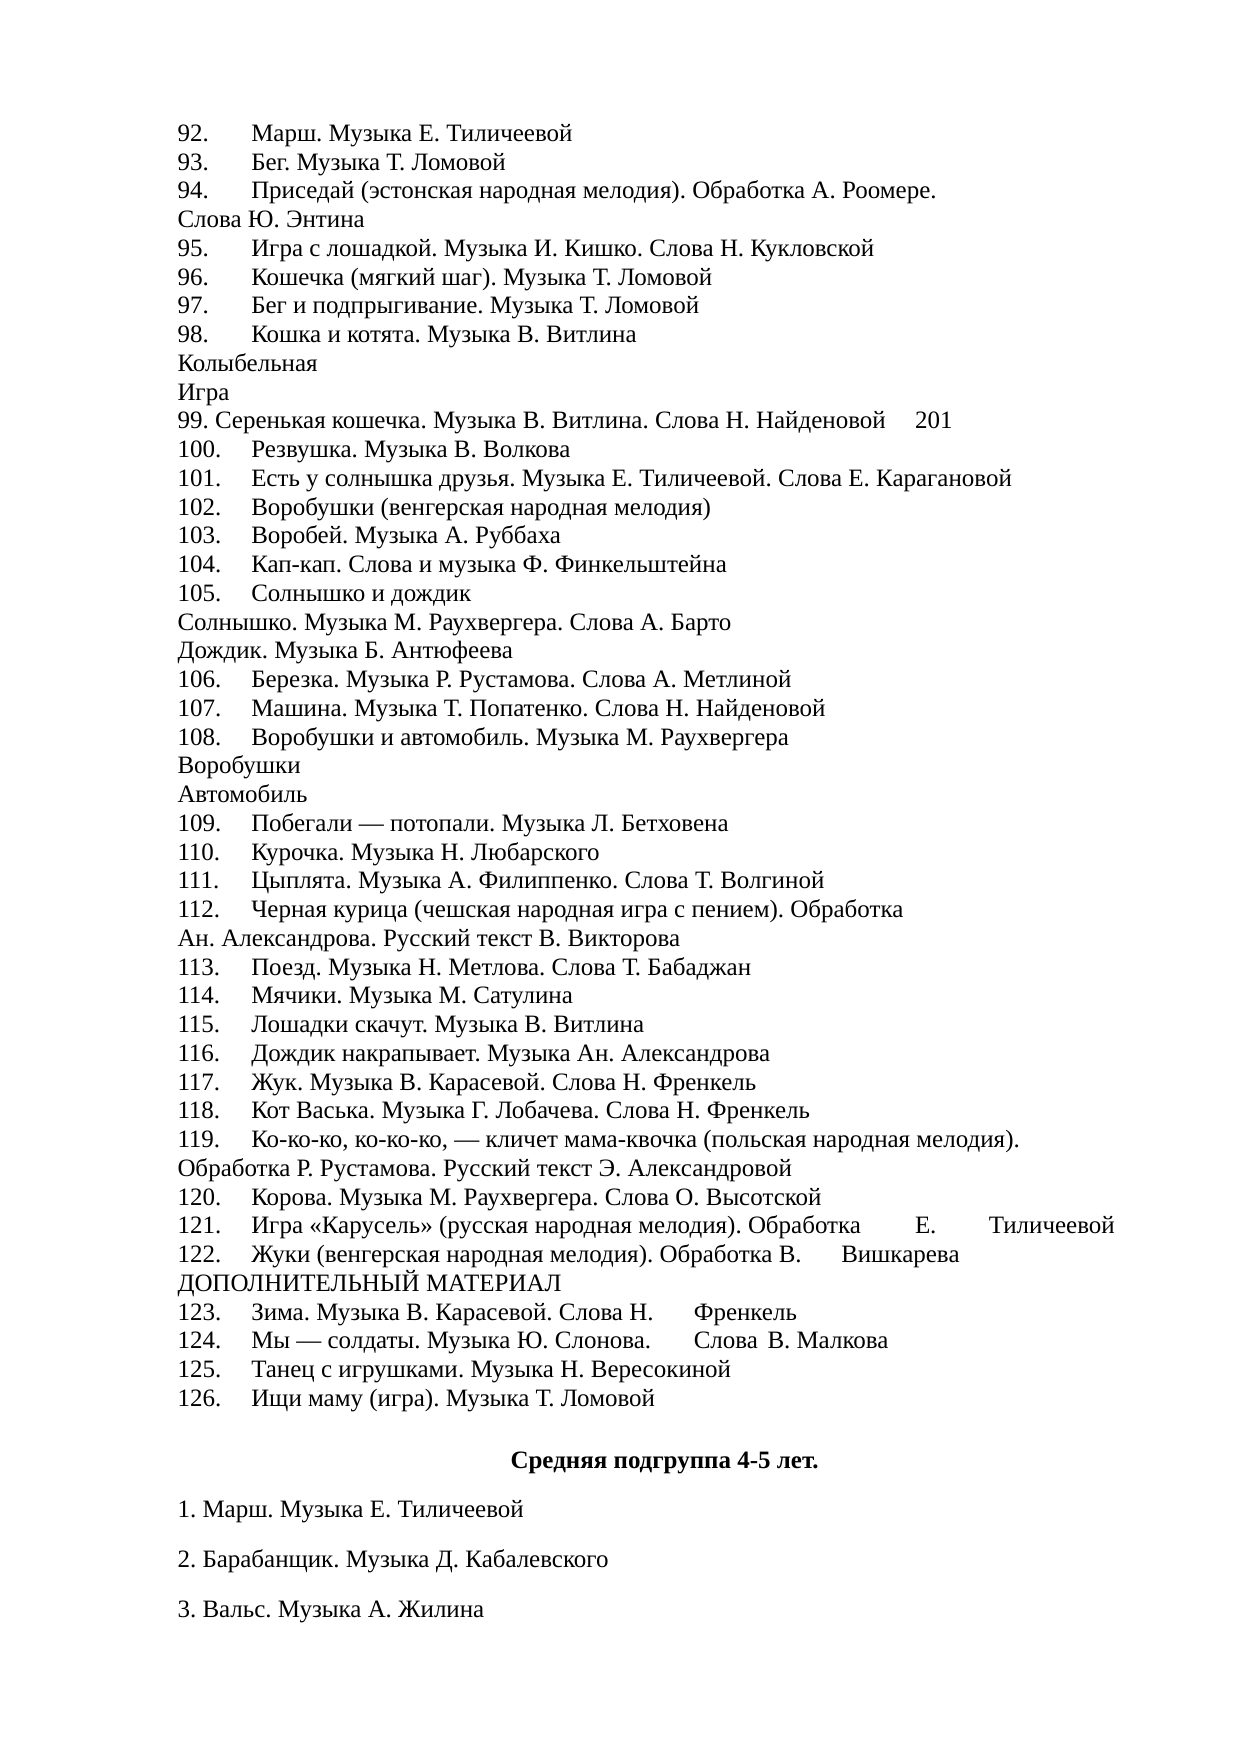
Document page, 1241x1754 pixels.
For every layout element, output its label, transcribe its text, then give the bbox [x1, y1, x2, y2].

text 123. Зима. Музыка В. Карасевой. Слова Н. Френкель [177, 1297, 1152, 1326]
text 109. Побегали — потопали. Музыка Л. Бетховена [177, 808, 1152, 837]
text 96. Кошечка (мягкий шаг). Музыка Т. Ломовой [177, 262, 1152, 291]
text 110. Курочка. Музыка Н. Любарского [177, 837, 1152, 866]
text Автомобиль [177, 779, 1152, 808]
text 101. Есть у солнышка друзья. Музыка Е. Тиличеевой. Слова Е. Карагановой [177, 463, 1152, 492]
text Средняя подгруппа 4-5 лет. [177, 1445, 1152, 1474]
text 94. Приседай (эстонская народная мелодия). Обработка А. Роомере. [177, 176, 1152, 204]
text 104. Кап-кап. Слова и музыка Ф. Финкельштейна [177, 549, 1152, 578]
text 118. Кот Васька. Музыка Г. Лобачева. Слова Н. Френкель [177, 1096, 1152, 1124]
text 126. Ищи маму (игра). Музыка Т. Ломовой [177, 1383, 1152, 1412]
text Игра [177, 377, 1152, 406]
text 121. Игра «Карусель» (русская народная мелодия). Обработка Е. Тиличеевой [177, 1211, 1152, 1239]
text 98. Кошка и котята. Музыка В. Витлина [177, 319, 1152, 348]
text 117. Жук. Музыка В. Карасевой. Слова Н. Френкель [177, 1067, 1152, 1096]
text 97. Бег и подпрыгивание. Музыка Т. Ломовой [177, 291, 1152, 319]
text 92. Марш. Музыка Е. Тиличеевой [177, 118, 1152, 147]
text 114. Мячики. Музыка М. Сатулина [177, 981, 1152, 1009]
text Ан. Александрова. Русский текст В. Викторова [177, 923, 1152, 952]
text 100. Резвушка. Музыка В. Волкова [177, 434, 1152, 463]
text 122. Жуки (венгерская народная мелодия). Обработка В. Вишкарева [177, 1239, 1152, 1268]
text Колыбельная [177, 348, 1152, 377]
text 95. Игра с лошадкой. Музыка И. Кишко. Слова Н. Кукловской [177, 233, 1152, 262]
text 111. Цыплята. Музыка А. Филиппенко. Слова Т. Волгиной [177, 866, 1152, 894]
text Обработка Р. Рустамова. Русский текст Э. Александровой [177, 1153, 1152, 1182]
text 112. Черная курица (чешская народная игра с пением). Обработка [177, 894, 1152, 923]
text Дождик. Музыка Б. Антюфеева [177, 636, 1152, 664]
text 108. Воробушки и автомобиль. Музыка М. Раухвергера [177, 722, 1152, 751]
text 93. Бег. Музыка Т. Ломовой [177, 147, 1152, 176]
text Слова Ю. Энтина [177, 204, 1152, 233]
text Солнышко. Музыка М. Раухвергера. Слова А. Барто [177, 607, 1152, 636]
text 116. Дождик накрапывает. Музыка Ан. Александрова [177, 1038, 1152, 1067]
text 103. Воробей. Музыка А. Руббаха [177, 521, 1152, 549]
text Воробушки [177, 751, 1152, 779]
text 106. Березка. Музыка Р. Рустамова. Слова А. Метлиной [177, 664, 1152, 693]
text 99. Серенькая кошечка. Музыка В. Витлина. Слова Н. Найденовой 201 [177, 406, 1152, 434]
text 119. Ко-ко-ко, ко-ко-ко, — кличет мама-квочка (польская народная мелодия). [177, 1124, 1152, 1153]
text 113. Поезд. Музыка Н. Метлова. Слова Т. Бабаджан [177, 952, 1152, 981]
text 124. Мы — солдаты. Музыка Ю. Слонова. Слова В. Малкова [177, 1326, 1152, 1354]
text 2. Барабанщик. Музыка Д. Кабалевского [177, 1544, 1152, 1573]
text 115. Лошадки скачут. Музыка В. Витлина [177, 1009, 1152, 1038]
text 105. Солнышко и дождик [177, 578, 1152, 607]
text 102. Воробушки (венгерская народная мелодия) [177, 492, 1152, 521]
text 120. Корова. Музыка М. Раухвергера. Слова О. Высотской [177, 1182, 1152, 1211]
text 107. Машина. Музыка Т. Попатенко. Слова Н. Найденовой [177, 693, 1152, 722]
text 1. Марш. Музыка Е. Тиличеевой [177, 1494, 1152, 1523]
text 3. Вальс. Музыка А. Жилина [177, 1594, 1152, 1622]
text 125. Танец с игрушками. Музыка Н. Вересокиной [177, 1354, 1152, 1383]
text ДОПОЛНИТЕЛЬНЫЙ МАТЕРИАЛ [177, 1268, 1152, 1297]
